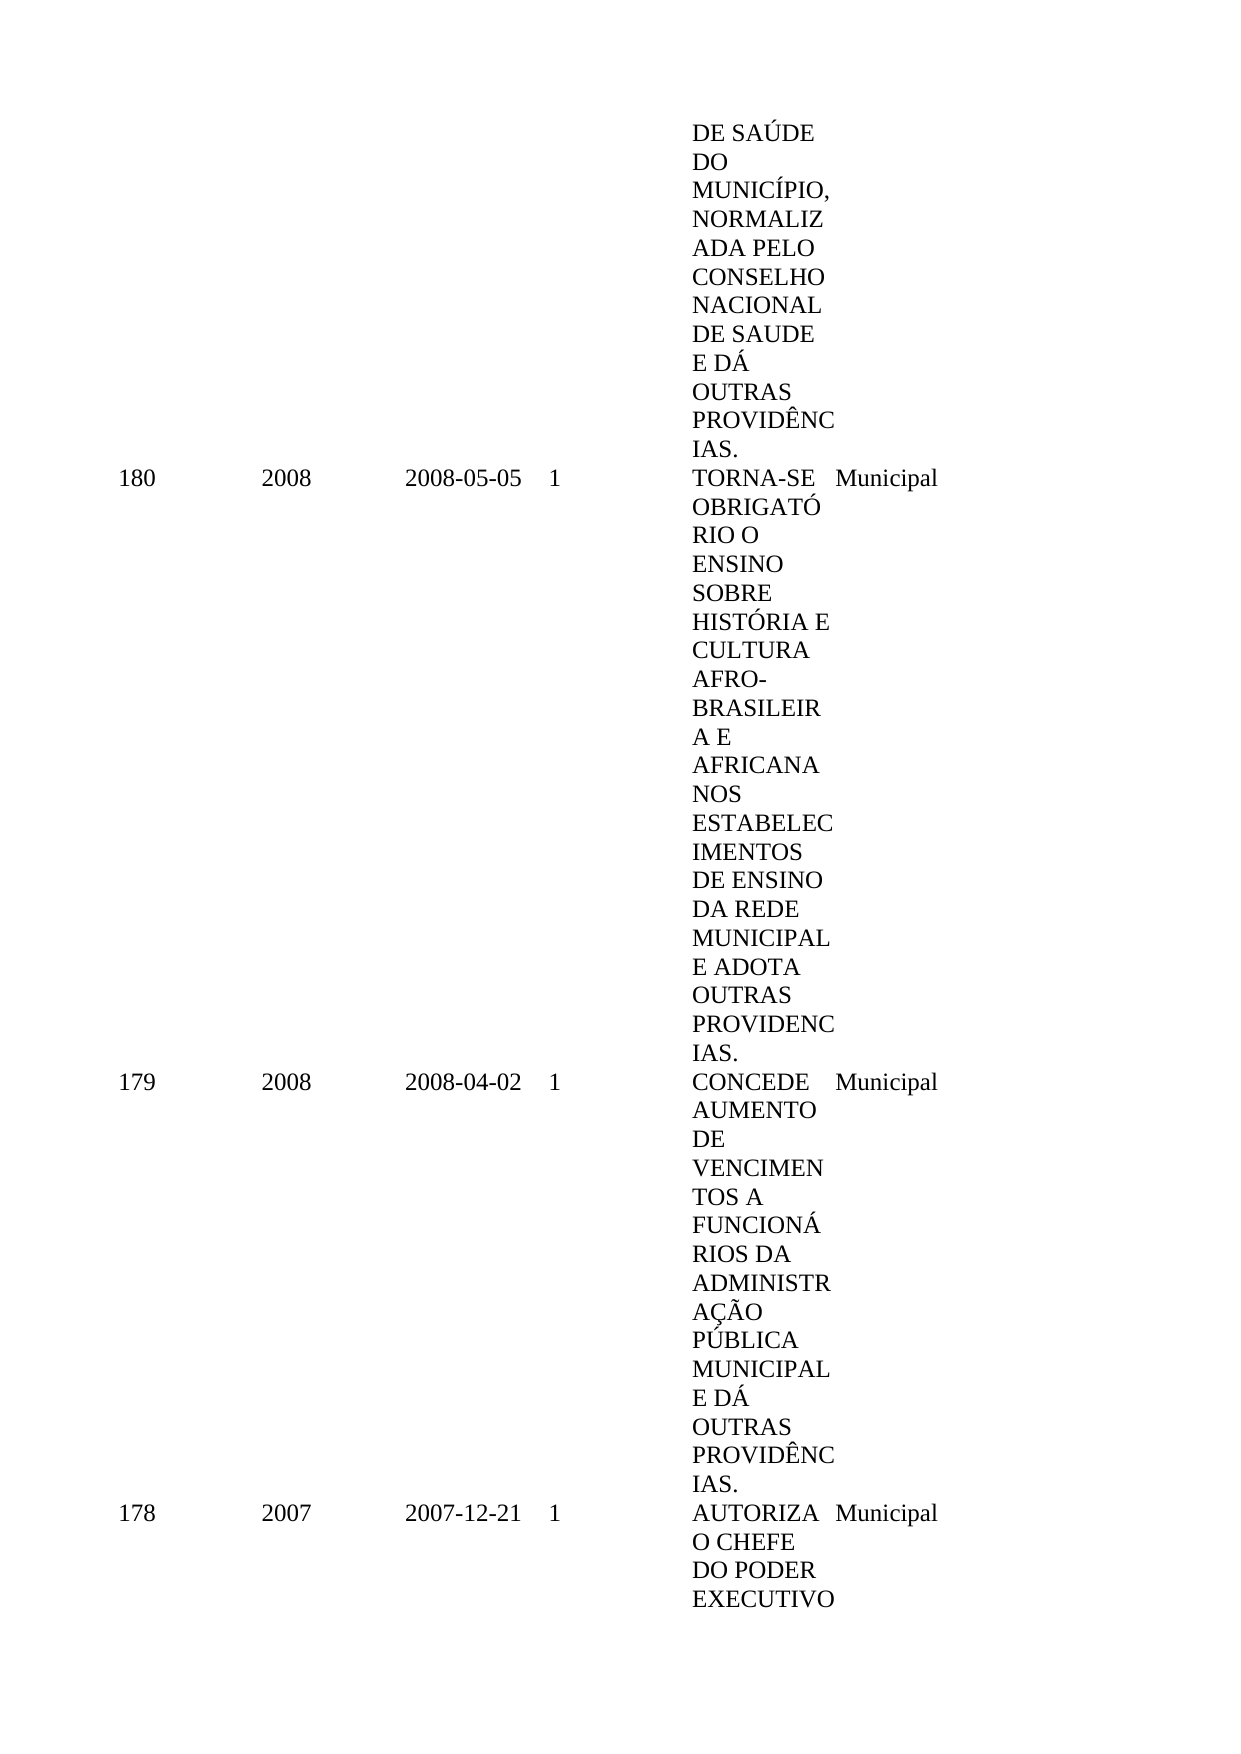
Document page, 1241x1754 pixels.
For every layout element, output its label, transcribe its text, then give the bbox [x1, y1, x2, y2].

table_cell 2007-12-21 [405, 1498, 548, 1613]
table_cell 1 [548, 463, 692, 1067]
table_cell [835, 118, 979, 463]
table_cell 2008 [261, 463, 405, 1067]
table_cell [261, 118, 405, 463]
table_cell TORNA-SE OBRIGATÓRIO O ENSINO SOBRE HISTÓRIA E CULTURA AFRO- BRASILEIRA E AFRICANA NOS ESTABELECIMENTOS DE ENSINO DA REDE MUNICIPAL E ADOTA OUTRAS PROVIDENCIAS. [692, 463, 835, 1067]
table_cell DE SAÚDE DO MUNICÍPIO, NORMALIZADA PELO CONSELHO NACIONAL DE SAUDE E DÁ OUTRAS PROVIDÊNCIAS. [692, 118, 835, 463]
table_cell AUTORIZA O CHEFE DO PODER EXECUTIVO [692, 1498, 835, 1613]
table_cell 1 [548, 1067, 692, 1498]
table_cell 180 [118, 463, 261, 1067]
table_cell Municipal [835, 463, 979, 1067]
table_cell Municipal [835, 1067, 979, 1498]
table_cell 179 [118, 1067, 261, 1498]
table_cell 1 [548, 1498, 692, 1613]
table_cell [979, 118, 1122, 463]
table_cell CONCEDE AUMENTO DE VENCIMENTOS A FUNCIONÁRIOS DA ADMINISTRAÇÃO PÚBLICA MUNICIPAL E DÁ OUTRAS PROVIDÊNCIAS. [692, 1067, 835, 1498]
table_cell 2008-05-05 [405, 463, 548, 1067]
table_cell [979, 1498, 1122, 1613]
table_cell [548, 118, 692, 463]
table_cell [979, 1067, 1122, 1498]
table_cell 2008 [261, 1067, 405, 1498]
table_cell 2008-04-02 [405, 1067, 548, 1498]
table_cell 178 [118, 1498, 261, 1613]
table_cell [979, 463, 1122, 1067]
table_cell [405, 118, 548, 463]
table_cell 2007 [261, 1498, 405, 1613]
table_cell Municipal [835, 1498, 979, 1613]
table_cell [118, 118, 261, 463]
